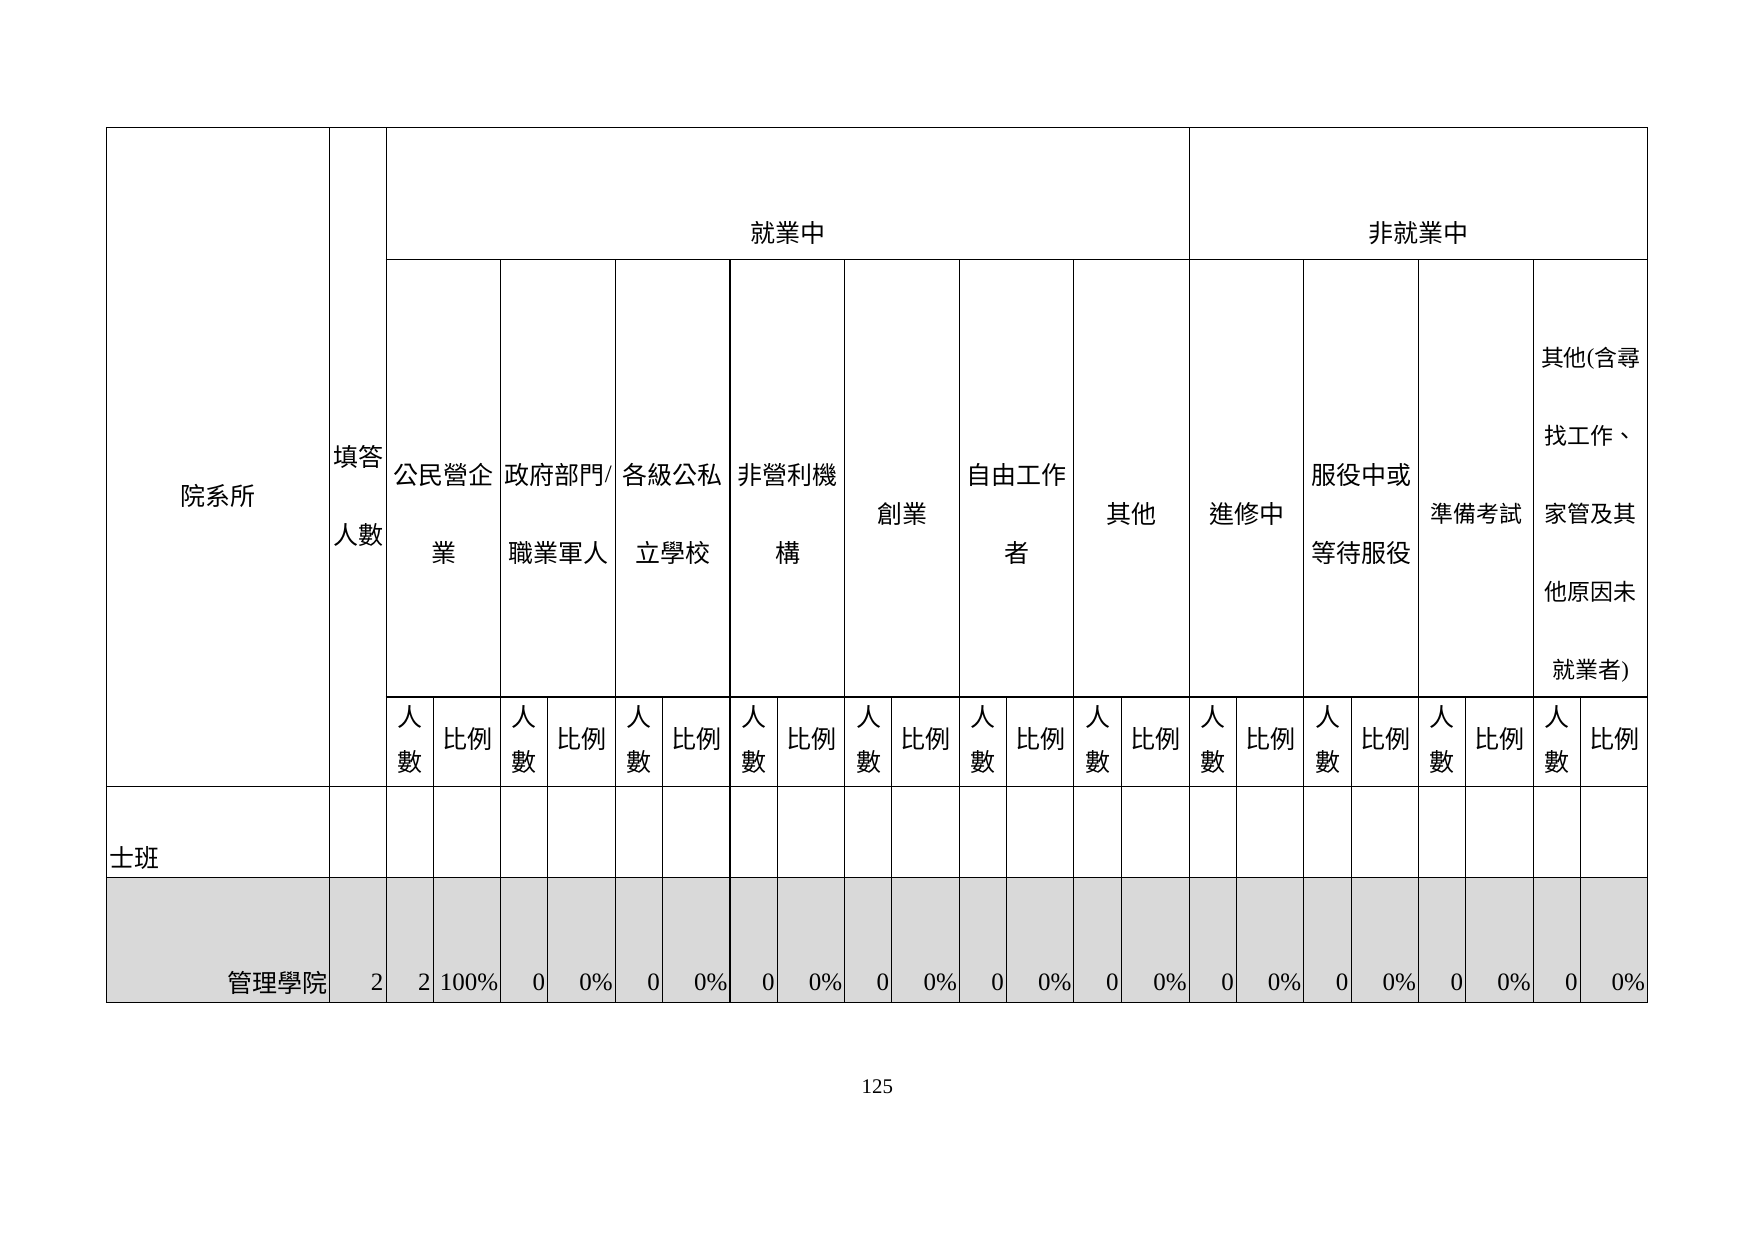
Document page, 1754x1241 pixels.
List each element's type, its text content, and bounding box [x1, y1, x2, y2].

table_cell 0 [1534, 878, 1580, 1002]
table_cell 0 [845, 878, 891, 1002]
table_cell 0% [1466, 878, 1533, 1002]
table_cell [1466, 787, 1533, 877]
table_cell [387, 787, 433, 877]
table_cell [1074, 787, 1121, 877]
table_cell 準備考試 [1419, 260, 1533, 696]
table_cell [731, 787, 777, 877]
table_cell [330, 787, 386, 877]
table_cell 比例 [1352, 698, 1418, 786]
table_cell 0 [731, 878, 777, 1002]
table_cell 0 [960, 878, 1006, 1002]
table_cell 人數 [1534, 698, 1580, 786]
table_cell 進修中 [1190, 260, 1303, 696]
table_cell 0% [892, 878, 959, 1002]
table_cell 比例 [1237, 698, 1303, 786]
table_cell 0 [1074, 878, 1121, 1002]
table_cell 自由工作者 [960, 260, 1073, 696]
table_cell 0% [1352, 878, 1418, 1002]
table_cell [1419, 787, 1465, 877]
table_cell 公民營企業 [387, 260, 500, 696]
table_cell 人數 [960, 698, 1006, 786]
table_cell 比例 [778, 698, 844, 786]
table_cell [1304, 787, 1351, 877]
table_cell 0 [1190, 878, 1236, 1002]
table_cell 0% [663, 878, 729, 1002]
table_cell [845, 787, 891, 877]
table_cell 其他(含尋找工作、家管及其他原因未就業者) [1534, 260, 1647, 696]
table_cell [1581, 787, 1647, 877]
table_header 就業中 [387, 128, 1189, 259]
table_cell 比例 [1122, 698, 1189, 786]
table_cell [1007, 787, 1073, 877]
table_cell 比例 [1581, 698, 1647, 786]
table_cell 非營利機構 [731, 260, 844, 696]
table_cell 管理學院 [107, 878, 329, 1002]
table_cell 比例 [548, 698, 615, 786]
table_cell [616, 787, 662, 877]
table_cell [1190, 787, 1236, 877]
table_cell [434, 787, 500, 877]
table_cell 士班 [107, 787, 329, 877]
table_cell 人數 [1304, 698, 1351, 786]
table_cell [892, 787, 959, 877]
table_cell 100% [434, 878, 500, 1002]
table_cell 0 [1304, 878, 1351, 1002]
table_cell 0 [616, 878, 662, 1002]
table_header 填答 人數 [330, 128, 386, 786]
table_cell 服役中或等待服役 [1304, 260, 1418, 696]
table_cell 0 [501, 878, 547, 1002]
table_cell 人數 [731, 698, 777, 786]
table_cell 人數 [1190, 698, 1236, 786]
table_cell 各級公私立學校 [616, 260, 729, 696]
table_header 院系所 [107, 128, 329, 786]
table_cell 政府部門/職業軍人 [501, 260, 615, 696]
table_cell [663, 787, 729, 877]
table_cell 比例 [663, 698, 729, 786]
table_cell 比例 [1007, 698, 1073, 786]
table_cell 人數 [1419, 698, 1465, 786]
table_cell [548, 787, 615, 877]
table_cell 人數 [501, 698, 547, 786]
table_cell 0% [1581, 878, 1647, 1002]
table_cell [1352, 787, 1418, 877]
table_cell 2 [387, 878, 433, 1002]
table_cell 人數 [387, 698, 433, 786]
table_cell 0% [1237, 878, 1303, 1002]
table_cell 0% [778, 878, 844, 1002]
table_cell 0% [1007, 878, 1073, 1002]
table_cell [1122, 787, 1189, 877]
table_cell [960, 787, 1006, 877]
table_cell 2 [330, 878, 386, 1002]
table_cell [778, 787, 844, 877]
table_cell [1534, 787, 1580, 877]
table_cell 創業 [845, 260, 959, 696]
table_cell 0% [548, 878, 615, 1002]
table_cell 0 [1419, 878, 1465, 1002]
table_cell 人數 [616, 698, 662, 786]
table_cell [501, 787, 547, 877]
table_cell 人數 [845, 698, 891, 786]
table_cell 人數 [1074, 698, 1121, 786]
table_cell 比例 [892, 698, 959, 786]
table_cell 比例 [434, 698, 500, 786]
table_cell 0% [1122, 878, 1189, 1002]
table_cell [1237, 787, 1303, 877]
table_cell 其他 [1074, 260, 1189, 696]
table_cell 比例 [1466, 698, 1533, 786]
table_header 非就業中 [1190, 128, 1647, 259]
